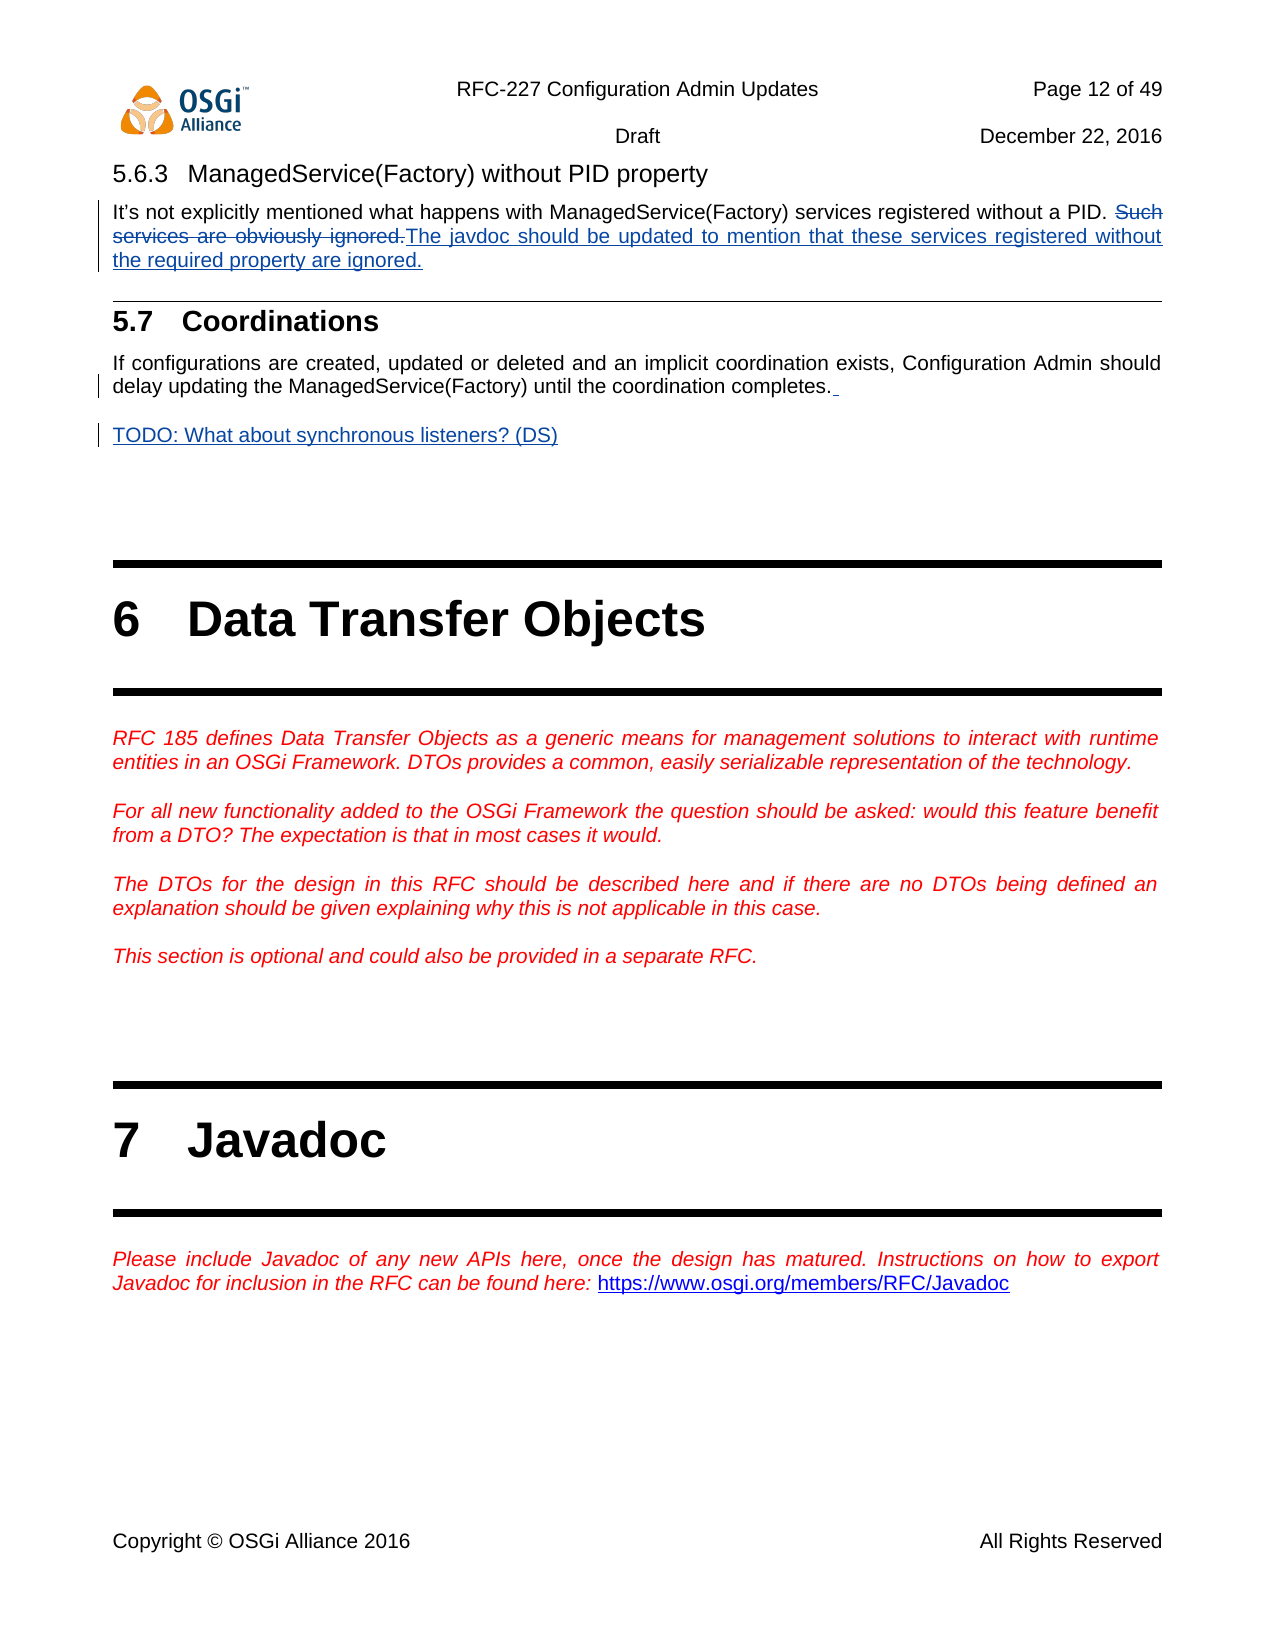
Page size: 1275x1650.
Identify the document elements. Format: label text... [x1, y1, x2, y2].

subtitle ManagedService(Factory) without PID property [112, 159, 1162, 188]
text It’s not explicitly mentioned what happens with ManagedService(Factory) services registered without a PID. The javdoc should be updated to mention that these services registered without the required property are ignored. [112, 200, 1162, 272]
text This section is optional and could also be provided in a separate RFC. [112, 944, 1162, 968]
picture [113, 78, 257, 142]
text If configurations are created, updated or deleted and an implicit coordination exists, Configuration Admin should delay updating the ManagedService(Factory) until the coordination completes. [112, 350, 1162, 398]
text RFC 185 defines Data Transfer Objects as a generic means for management solutions to interact with runtime entities in an OSGi Framework. DTOs provides a common, easily serializable representation of the technology. [112, 726, 1162, 773]
subtitle Javadoc [112, 1082, 1162, 1217]
text Please include Javadoc of any new APIs here, once the design has matured. Instructions on how to export Javadoc for inclusion in the RFC can be found here: https://www.osgi.org/members/RFC/Javadoc [112, 1247, 1162, 1294]
text For all new functionality added to the OSGi Framework the question should be asked: would this feature benefit from a DTO? The expectation is that in most cases it would. [112, 798, 1162, 846]
subtitle Coordinations [112, 302, 1162, 338]
text The DTOs for the design in this RFC should be described here and if there are no DTOs being defined an explanation should be given explaining why this is not applicable in this case. [112, 871, 1162, 919]
subtitle Data Transfer Objects [112, 561, 1162, 696]
text TODO: What about synchronous listeners? (DS) [112, 423, 1162, 447]
